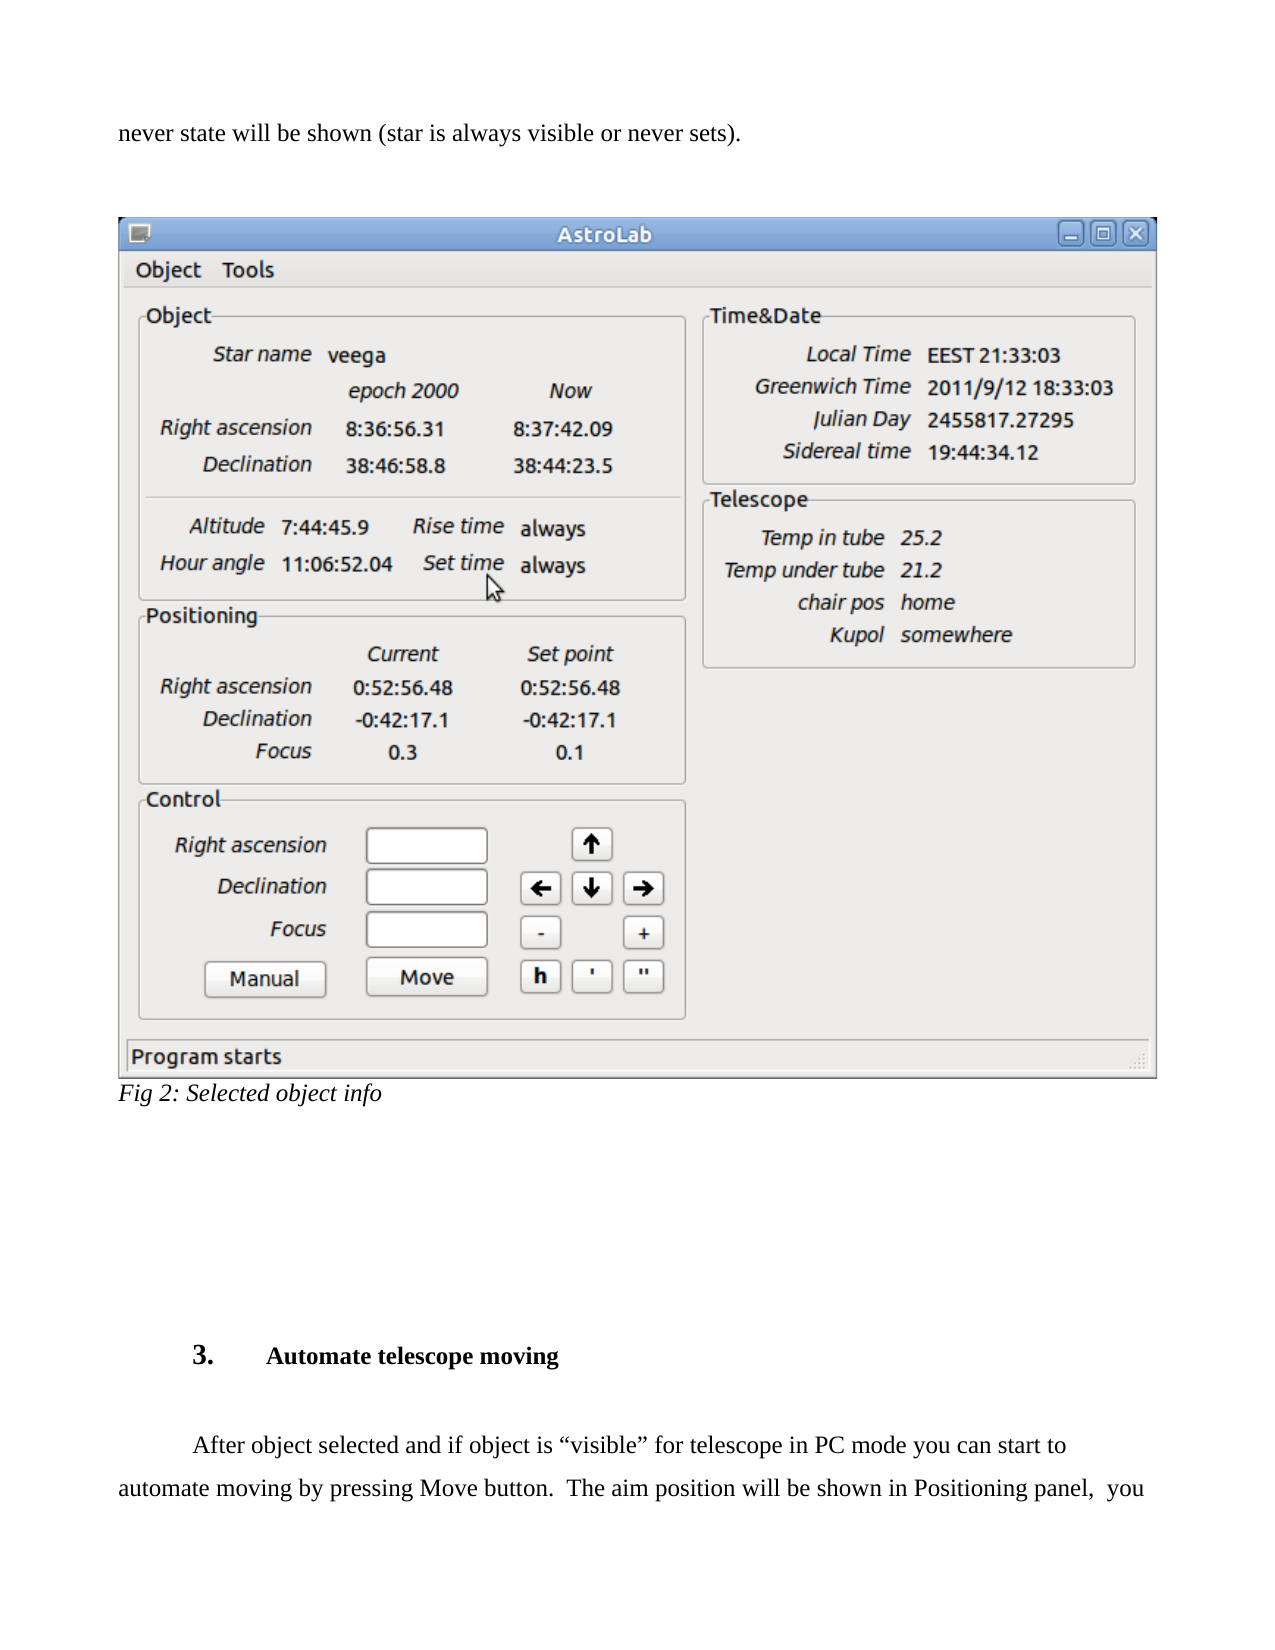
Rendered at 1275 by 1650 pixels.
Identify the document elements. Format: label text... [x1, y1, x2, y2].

list Automate telescope moving [118, 1337, 1157, 1370]
text Fig 5: Selected object info [118, 1079, 1157, 1107]
text never state will be shown (star is always visible or never sets). [118, 118, 1157, 147]
text After object selected and if object is “visible” for telescope in PC mode you can start to automate moving by pressing Move button. The aim position will be shown in Positioning panel, you [118, 1430, 1157, 1502]
picture [118, 217, 1158, 1079]
